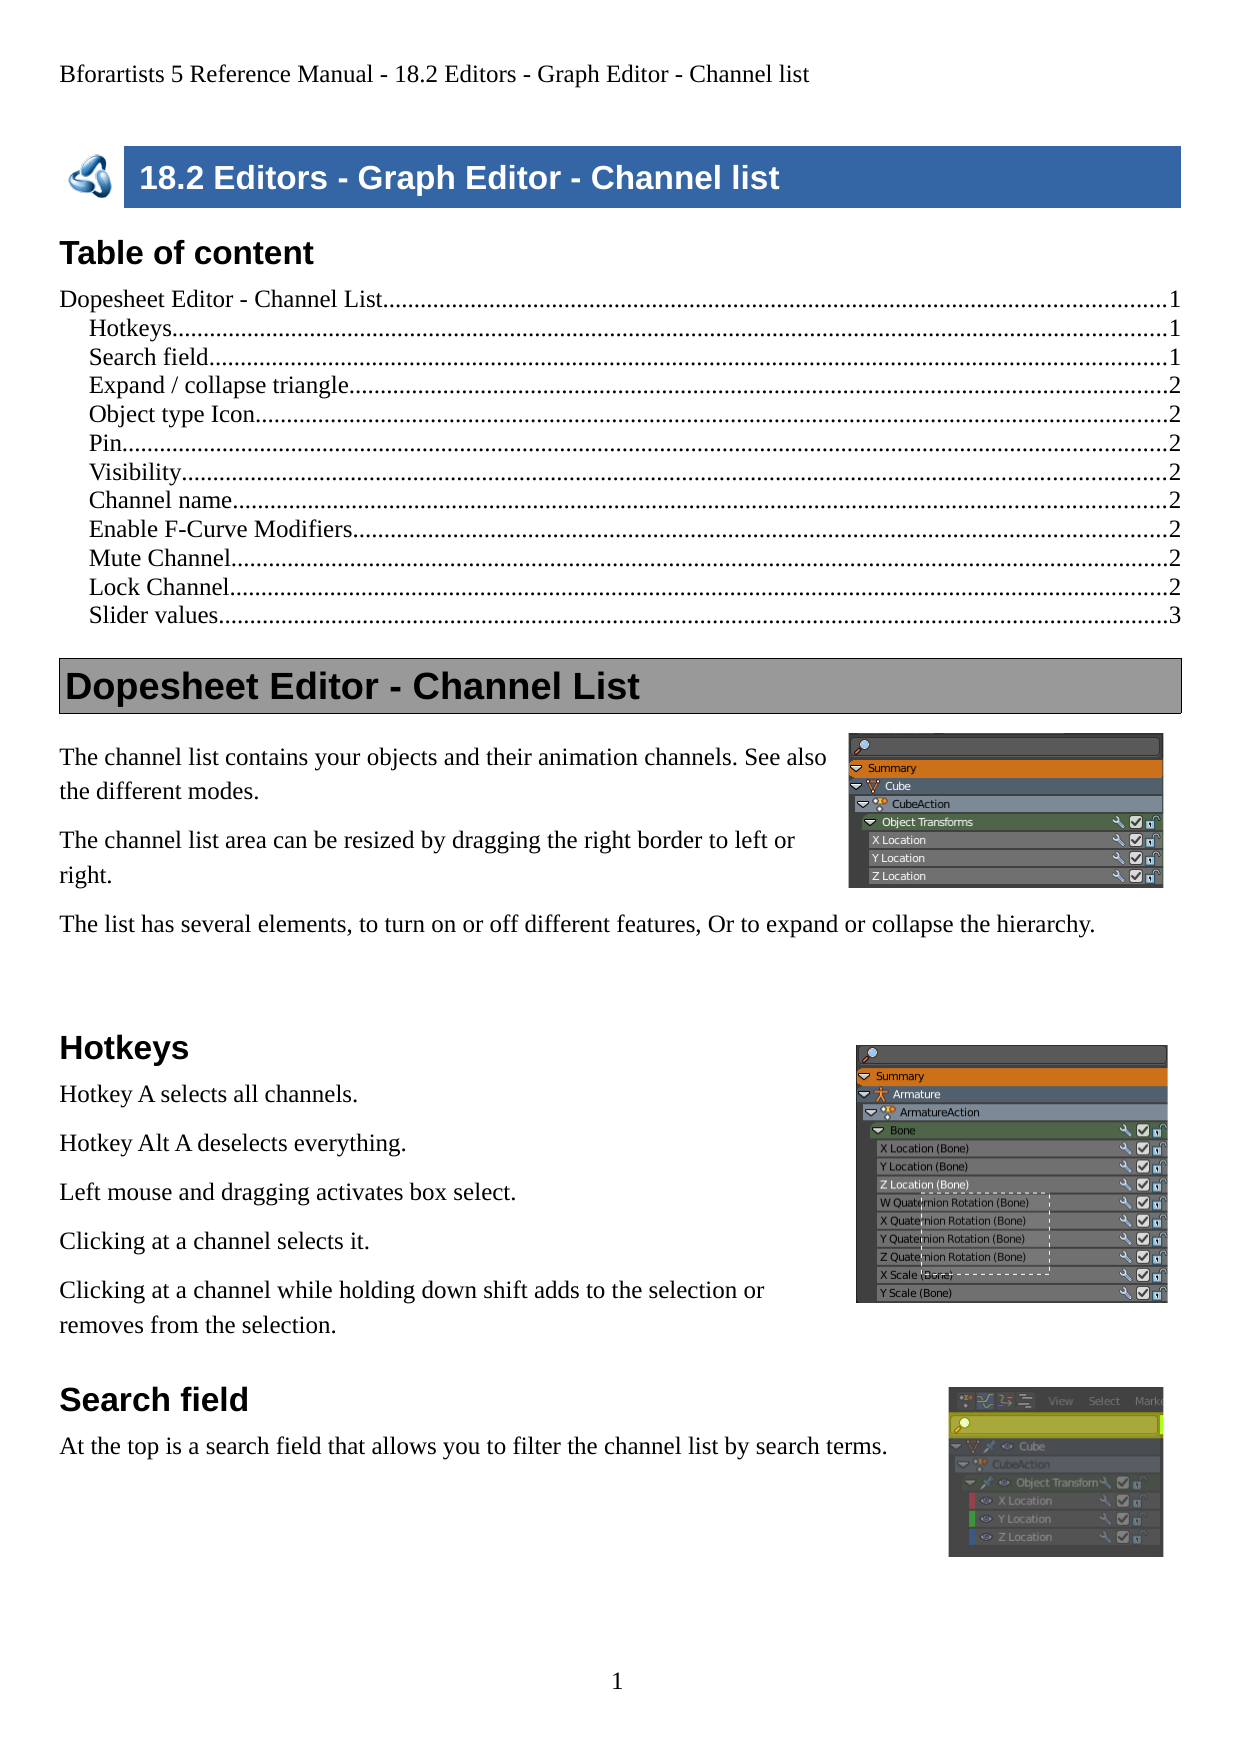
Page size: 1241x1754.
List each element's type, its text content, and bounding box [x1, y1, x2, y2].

text Expand / collapse triangle 2 [88, 370, 1181, 399]
picture [948, 1387, 1164, 1557]
table_header [59, 146, 124, 208]
text The channel list area can be resized by dragging the right border to left or right. [59, 826, 1181, 889]
text At the top is a search field that allows you to filter the channel list by search terms. [59, 1431, 948, 1460]
text Enable F-Curve Modifiers 2 [88, 514, 1181, 543]
text Search field 1 [88, 342, 1181, 370]
text Left mouse and dragging activates box select. [59, 1177, 856, 1206]
subtitle Table of content [59, 233, 1181, 272]
text Mute Channel 2 [88, 543, 1181, 572]
text Lock Channel 2 [88, 572, 1181, 600]
text Channel name 2 [88, 485, 1181, 514]
text The channel list contains your objects and their animation channels. See also the different modes. [59, 742, 848, 805]
text Hotkey A selects all channels. [59, 1079, 856, 1108]
picture [856, 1045, 1168, 1303]
text Visibility 2 [88, 457, 1181, 485]
picture [65, 152, 114, 201]
subtitle Hotkeys [59, 1028, 1181, 1067]
text Dopesheet Editor - Channel List 1 [59, 284, 1181, 313]
table_header 18.2 Editors - Graph Editor - Channel list [124, 146, 1181, 208]
table_header Dopesheet Editor - Channel List [60, 659, 1181, 713]
text Object type Icon 2 [88, 399, 1181, 428]
picture [848, 733, 1164, 888]
text Clicking at a channel selects it. [59, 1226, 856, 1255]
text Pin 2 [88, 428, 1181, 457]
text The list has several elements, to turn on or off different features, Or to expand or collapse the hierarchy. [59, 909, 1181, 938]
text Clicking at a channel while holding down shift adds to the selection or removes from the selection. [59, 1275, 1181, 1339]
text Hotkey Alt A deselects everything. [59, 1128, 856, 1157]
text Hotkeys 1 [88, 313, 1181, 342]
text Slider values 3 [88, 600, 1181, 629]
subtitle Search field [59, 1380, 1181, 1418]
